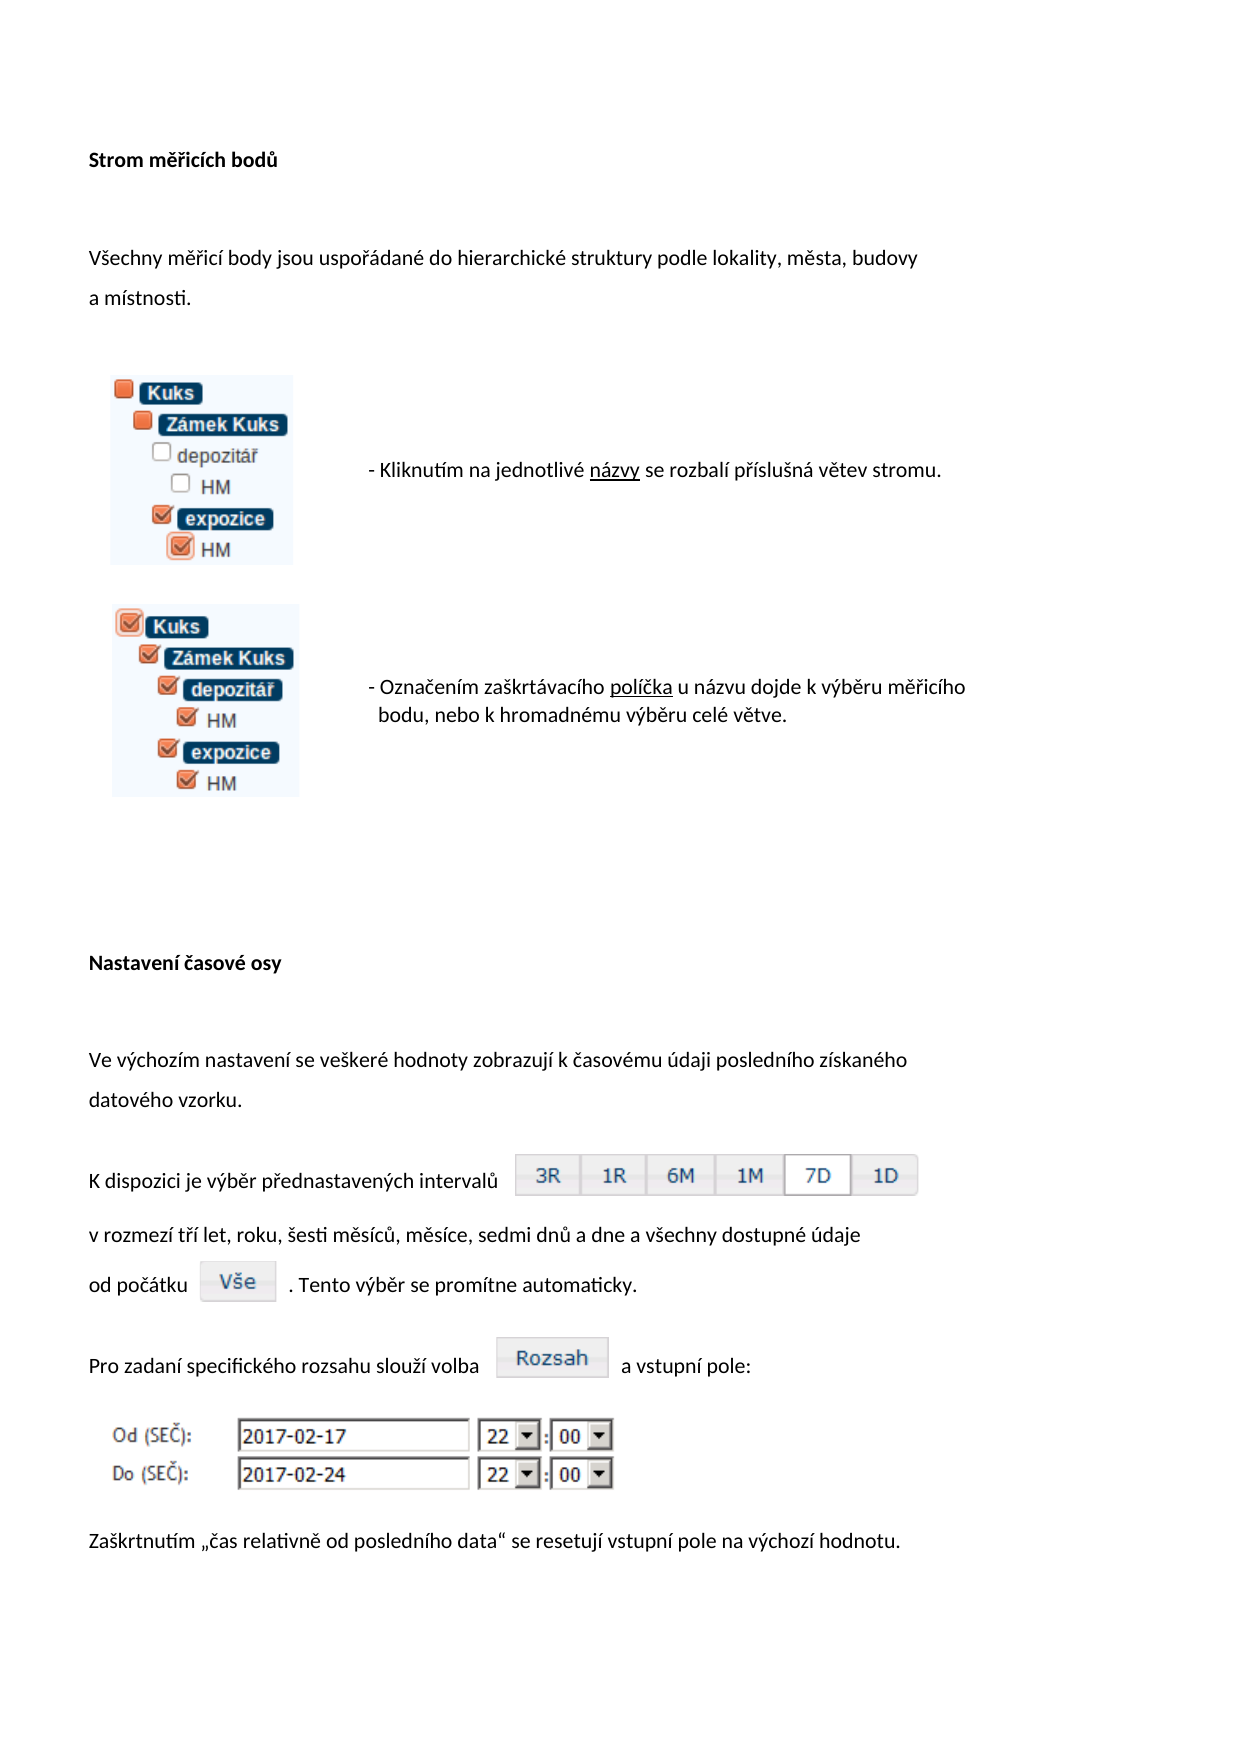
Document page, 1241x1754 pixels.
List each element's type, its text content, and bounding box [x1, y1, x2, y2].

table_header [89, 358, 368, 582]
picture [515, 1154, 919, 1196]
table_cell - Označením zaškrtávacího políčka u názvu dojde k výběru měřicího bodu, nebo k hromadnému výběru celé větve. [368, 583, 1152, 818]
text Pro zadaní specifického rozsahu slouží volba a vstupní pole: [88, 1337, 1152, 1394]
table_cell [89, 583, 368, 818]
text K dispozici je výběr přednastavených intervalů [88, 1155, 1152, 1207]
text datového vzorku. [88, 1086, 1152, 1113]
text Nastavení časové osy [88, 949, 1152, 975]
picture [110, 375, 294, 565]
table_header - Kliknutím na jednotlivé názvy se rozbalí příslušná větev stromu. [368, 358, 1152, 582]
text Ve výchozím nastavení se veškeré hodnoty zobrazují k časovému údaji posledního získaného [88, 1046, 1152, 1072]
text Zaškrtnutím „čas relativně od posledního data“ se resetují vstupní pole na výchozí hodnotu. [88, 1528, 1152, 1554]
text Strom měřicích bodů [88, 147, 1152, 173]
text od počátku. Tento výběr se promítne automaticky. [88, 1261, 1152, 1307]
picture [496, 1337, 609, 1378]
text v rozmezí tří let, roku, šesti měsíců, měsíce, sedmi dnů a dne a všechny dostupné údaje [88, 1221, 1152, 1247]
text a místnosti. [88, 284, 1152, 311]
picture [199, 1261, 277, 1302]
text Všechny měřicí body jsou uspořádané do hierarchické struktury podle lokality, města, budovy [88, 244, 1152, 270]
picture [108, 1413, 622, 1498]
picture [112, 604, 300, 797]
